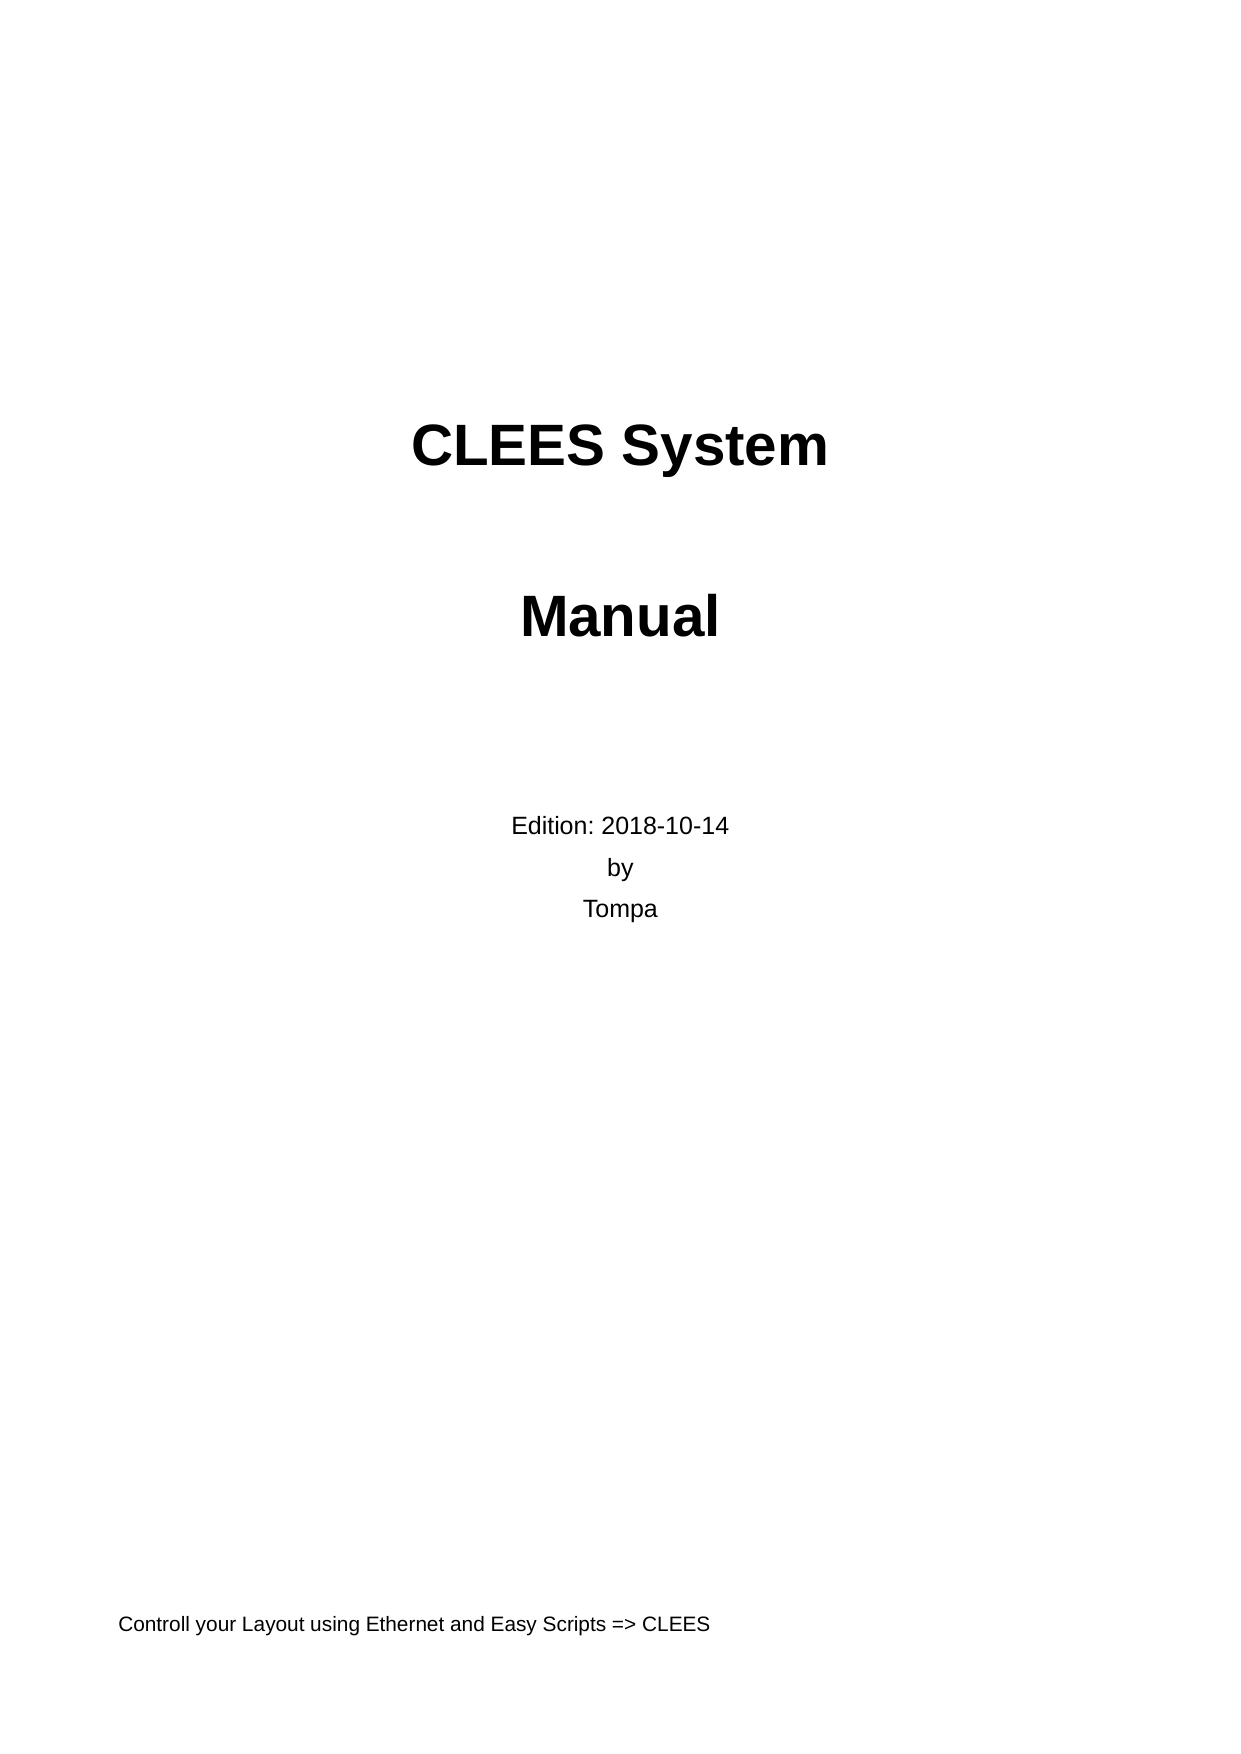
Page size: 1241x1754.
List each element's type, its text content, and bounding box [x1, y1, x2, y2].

text Edition: 2018-10-14 [118, 811, 1122, 840]
title CLEES System [118, 411, 1122, 545]
text by [118, 853, 1122, 881]
title Manual [118, 582, 1122, 716]
text Tompa [118, 894, 1122, 923]
